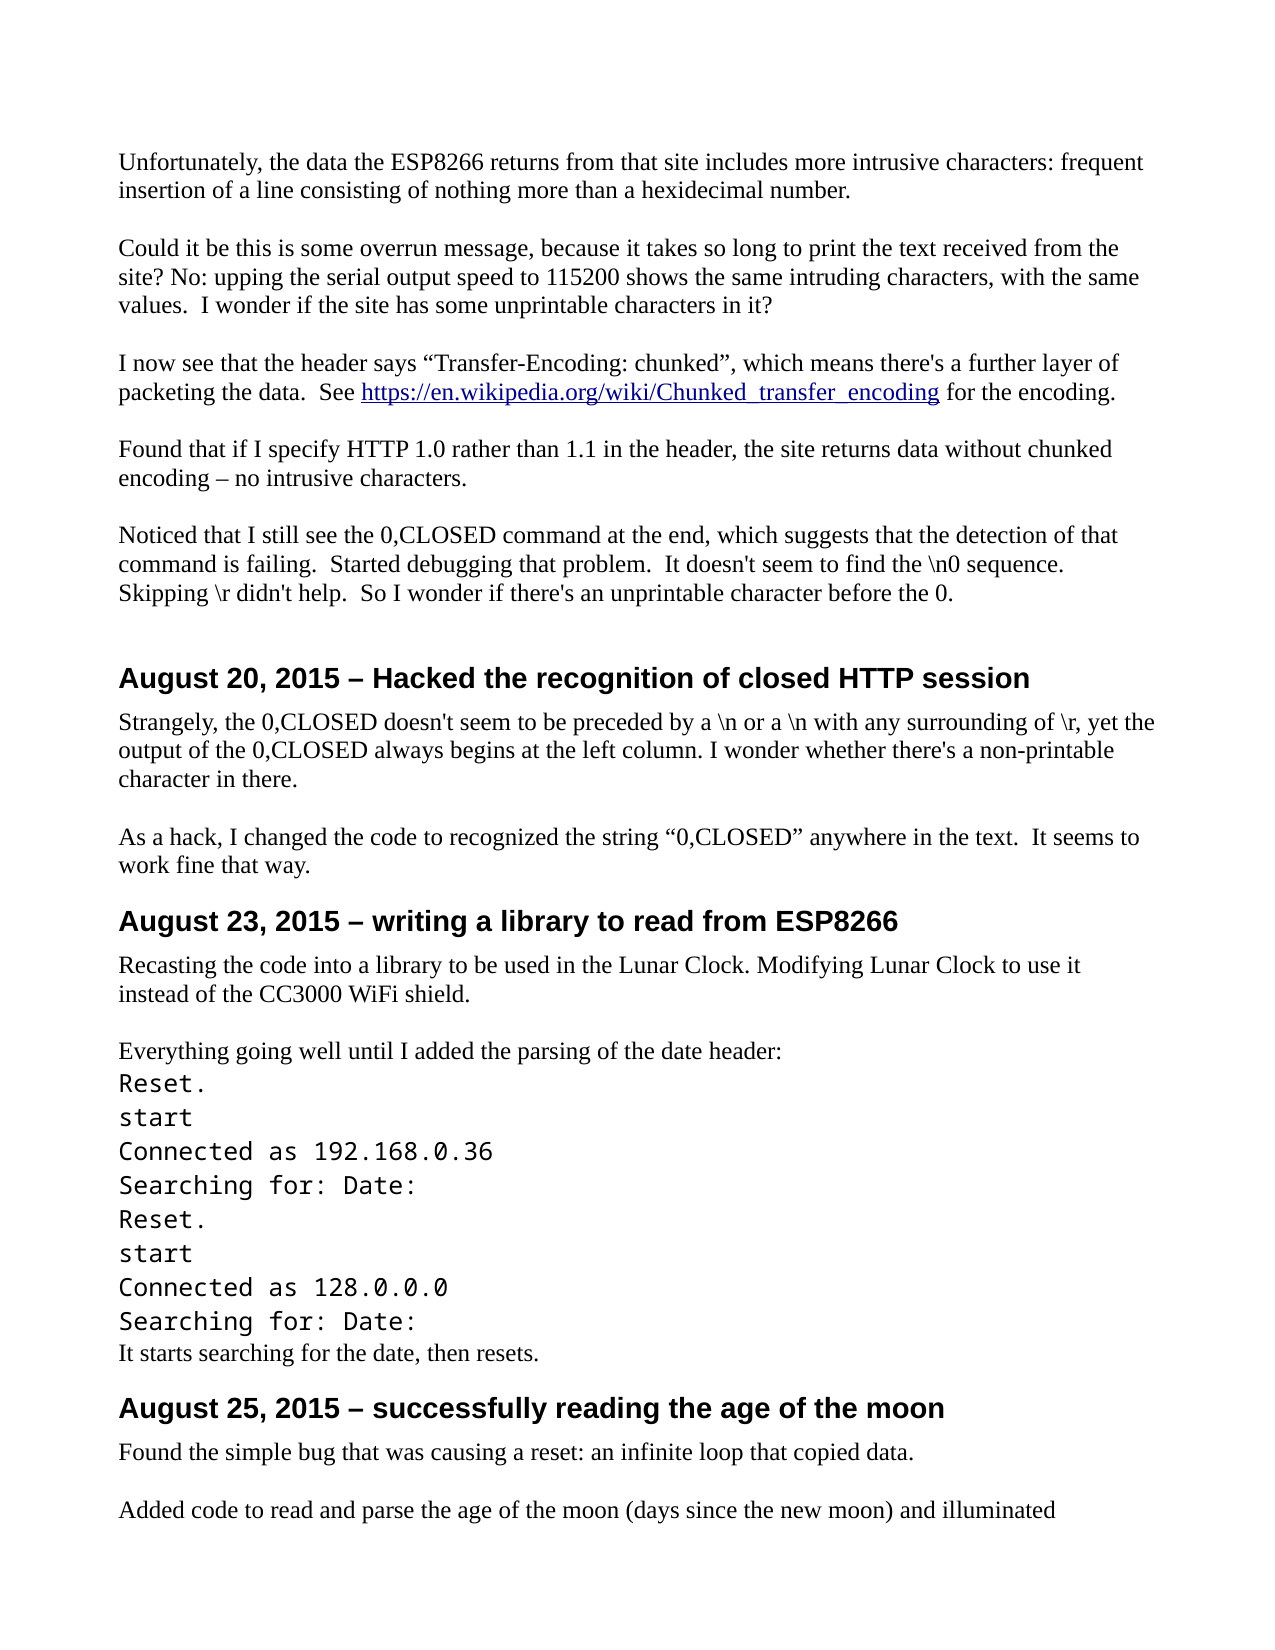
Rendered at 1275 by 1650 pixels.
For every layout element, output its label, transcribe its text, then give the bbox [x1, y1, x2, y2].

text As a hack, I changed the code to recognized the string “0,CLOSED” anywhere in the text. It seems to work fine that way. [118, 822, 1157, 879]
text Reset. [118, 1201, 1157, 1236]
subtitle August 25, 2015 – successfully reading the age of the moon [118, 1391, 1157, 1425]
subtitle August 20, 2015 – Hacked the recognition of closed HTTP session [118, 661, 1157, 694]
text start [118, 1099, 1157, 1133]
text Unfortunately, the data the ESP8266 returns from that site includes more intrusive characters: frequent insertion of a line consisting of nothing more than a hexidecimal number. [118, 147, 1157, 204]
text Strangely, the 0,CLOSED doesn't seem to be preceded by a \n or a \n with any surrounding of \r, yet the output of the 0,CLOSED always begins at the left column. I wonder whether there's a non-printable character in there. [118, 707, 1157, 793]
text Connected as 192.168.0.36 [118, 1133, 1157, 1167]
text Reset. [118, 1065, 1157, 1099]
text It starts searching for the date, then resets. [118, 1338, 1157, 1366]
text Searching for: Date: [118, 1167, 1157, 1201]
text Everything going well until I added the parsing of the date header: [118, 1036, 1157, 1065]
text Found that if I specify HTTP 1.0 rather than 1.1 in the header, the site returns data without chunked encoding – no intrusive characters. [118, 434, 1157, 492]
text Could it be this is some overrun message, because it takes so long to print the text received from the site? No: upping the serial output speed to 115200 shows the same intruding characters, with the same values. I wonder if the site has some unprintable characters in it? [118, 233, 1157, 319]
text Noticed that I still see the 0,CLOSED command at the end, which suggests that the detection of that command is failing. Started debugging that problem. It doesn't seem to find the \n0 sequence. Skipping \r didn't help. So I wonder if there's an unprintable character before the 0. [118, 521, 1157, 607]
text start [118, 1236, 1157, 1269]
text Connected as 128.0.0.0 [118, 1269, 1157, 1304]
text Searching for: Date: [118, 1304, 1157, 1338]
text I now see that the header says “Transfer-Encoding: chunked”, which means there's a further layer of packeting the data. See https://en.wikipedia.org/wiki/Chunked_transfer_encoding for the encoding. [118, 348, 1157, 406]
text Found the simple bug that was causing a reset: an infinite loop that copied data. [118, 1437, 1157, 1466]
subtitle August 23, 2015 – writing a library to read from ESP8266 [118, 904, 1157, 938]
text Recasting the code into a library to be used in the Lunar Clock. Modifying Lunar Clock to use it instead of the CC3000 WiFi shield. [118, 950, 1157, 1008]
text Added code to read and parse the age of the moon (days since the new moon) and illuminated [118, 1495, 1157, 1524]
